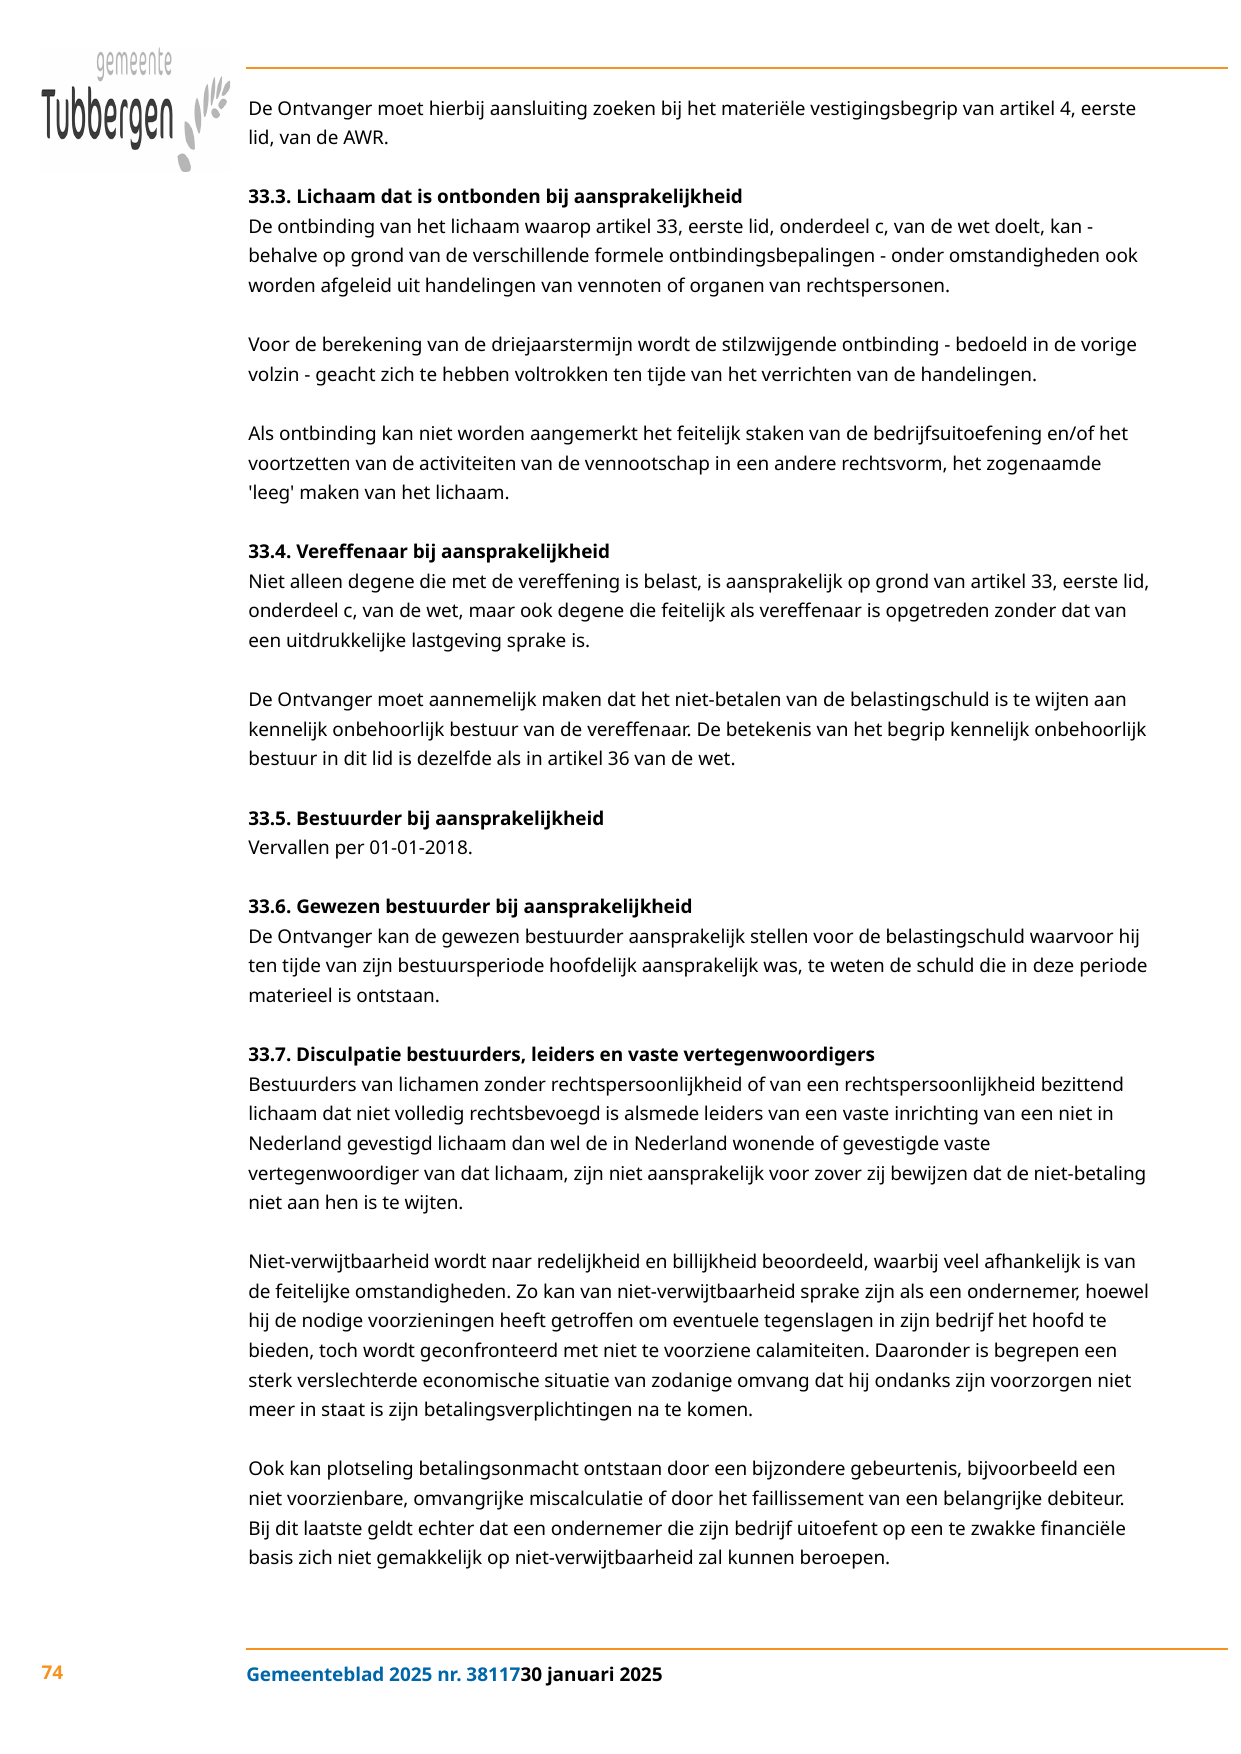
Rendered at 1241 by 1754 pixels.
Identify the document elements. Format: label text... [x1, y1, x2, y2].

text De Ontvanger moet hierbij aansluiting zoeken bij het materiële vestigingsbegrip van artikel 4, eerste lid, van de AWR. [248, 95, 1152, 150]
text Niet alleen degene die met de vereffening is belast, is aansprakelijk op grond van artikel 33, eerste lid, onderdeel c, van de wet, maar ook degene die feitelijk als vereffenaar is opgetreden zonder dat van een uitdrukkelijke lastgeving sprake is. [248, 568, 1152, 653]
picture [41, 47, 231, 172]
text Als ontbinding kan niet worden aangemerkt het feitelijk staken van de bedrijfsuitoefening en/of het voortzetten van de activiteiten van de vennootschap in een andere rechtsvorm, het zogenaamde 'leeg' maken van het lichaam. [248, 420, 1152, 505]
text Vervallen per 01-01-2018. [248, 834, 1152, 860]
text De Ontvanger kan de gewezen bestuurder aansprakelijk stellen voor de belastingschuld waarvoor hij ten tijde van zijn bestuursperiode hoofdelijk aansprakelijk was, te weten de schuld die in deze periode materieel is ontstaan. [248, 923, 1152, 1008]
text 33.3. Lichaam dat is ontbonden bij aansprakelijkheid [248, 183, 1152, 209]
text De ontbinding van het lichaam waarop artikel 33, eerste lid, onderdeel c, van de wet doelt, kan - behalve op grond van de verschillende formele ontbindingsbepalingen - onder omstandigheden ook worden afgeleid uit handelingen van vennoten of organen van rechtspersonen. [248, 213, 1152, 298]
text Niet-verwijtbaarheid wordt naar redelijkheid en billijkheid beoordeeld, waarbij veel afhankelijk is van de feitelijke omstandigheden. Zo kan van niet-verwijtbaarheid sprake zijn als een ondernemer, hoewel hij de nodige voorzieningen heeft getroffen om eventuele tegenslagen in zijn bedrijf het hoofd te bieden, toch wordt geconfronteerd met niet te voorziene calamiteiten. Daaronder is begrepen een sterk verslechterde economische situatie van zodanige omvang dat hij ondanks zijn voorzorgen niet meer in staat is zijn betalingsverplichtingen na te komen. [248, 1248, 1152, 1422]
text De Ontvanger moet aannemelijk maken dat het niet-betalen van de belastingschuld is te wijten aan kennelijk onbehoorlijk bestuur van de vereffenaar. De betekenis van het begrip kennelijk onbehoorlijk bestuur in dit lid is dezelfde als in artikel 36 van de wet. [248, 686, 1152, 771]
text 33.4. Vereffenaar bij aansprakelijkheid [248, 538, 1152, 564]
text Bestuurders van lichamen zonder rechtspersoonlijkheid of van een rechtspersoonlijkheid bezittend lichaam dat niet volledig rechtsbevoegd is alsmede leiders van een vaste inrichting van een niet in Nederland gevestigd lichaam dan wel de in Nederland wonende of gevestigde vaste vertegenwoordiger van dat lichaam, zijn niet aansprakelijk voor zover zij bewijzen dat de niet-betaling niet aan hen is te wijten. [248, 1071, 1152, 1215]
text Ook kan plotseling betalingsonmacht ontstaan door een bijzondere gebeurtenis, bijvoorbeeld een niet voorzienbare, omvangrijke miscalculatie of door het faillissement van een belangrijke debiteur. Bij dit laatste geldt echter dat een ondernemer die zijn bedrijf uitoefent op een te zwakke financiële basis zich niet gemakkelijk op niet-verwijtbaarheid zal kunnen beroepen. [248, 1456, 1152, 1570]
text 33.7. Disculpatie bestuurders, leiders en vaste vertegenwoordigers [248, 1041, 1152, 1067]
text 33.6. Gewezen bestuurder bij aansprakelijkheid [248, 893, 1152, 919]
text Voor de berekening van de driejaarstermijn wordt de stilzwijgende ontbinding - bedoeld in de vorige volzin - geacht zich te hebben voltrokken ten tijde van het verrichten van de handelingen. [248, 331, 1152, 387]
text 33.5. Bestuurder bij aansprakelijkheid [248, 805, 1152, 831]
